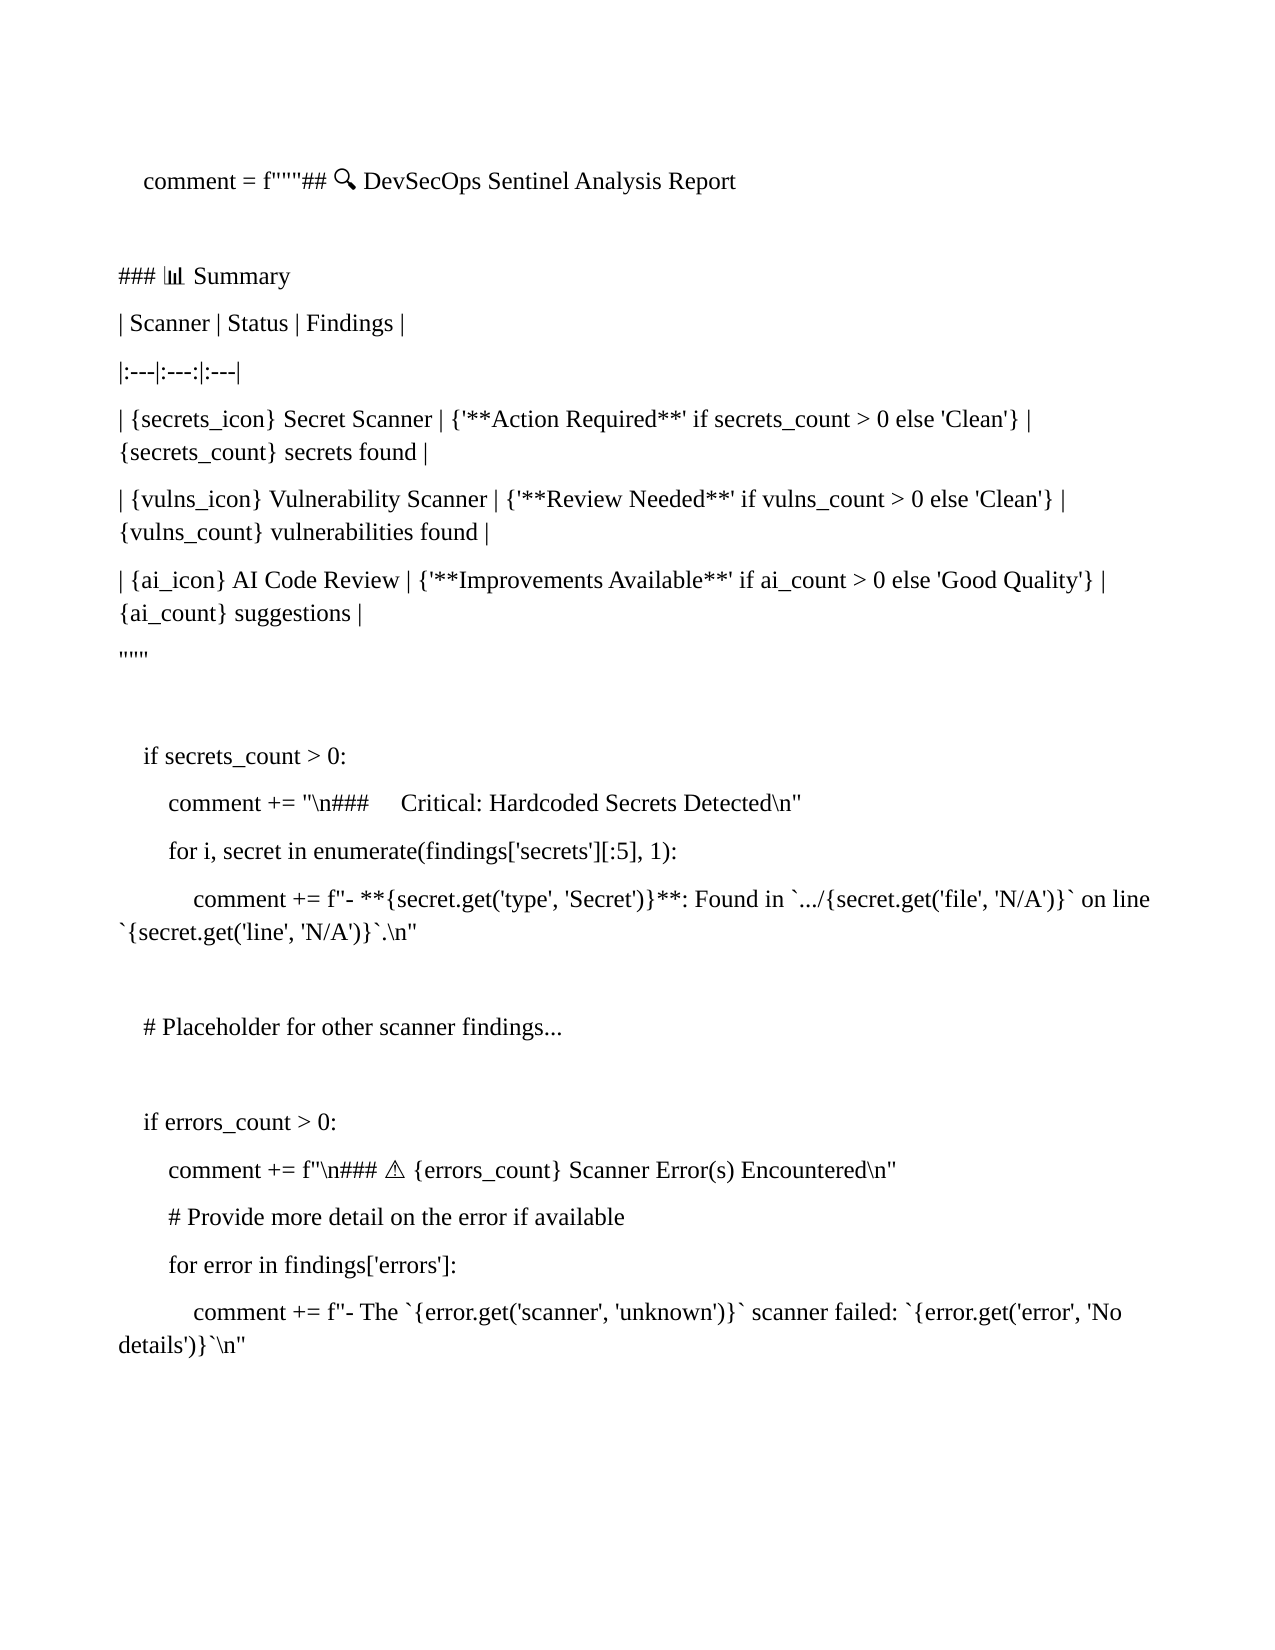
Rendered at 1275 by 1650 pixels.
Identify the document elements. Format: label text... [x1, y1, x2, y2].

text comment += f"- **{secret.get('type', 'Secret')}**: Found in `.../{secret.get('file', 'N/A')}` on line `{secret.get('line', 'N/A')}`.\n" [118, 884, 1157, 945]
text """ [118, 646, 1157, 674]
text | {ai_icon} AI Code Review | {'**Improvements Available**' if ai_count > 0 else 'Good Quality'} | {ai_count} suggestions | [118, 565, 1157, 627]
text ### 📊 Summary [118, 261, 1157, 290]
text for error in findings['errors']: [118, 1250, 1157, 1279]
text comment += f"- The `{error.get('scanner', 'unknown')}` scanner failed: `{error.get('error', 'No details')}`\n" [118, 1297, 1157, 1359]
text comment += "\n### 🔴 Critical: Hardcoded Secrets Detected\n" [118, 788, 1157, 817]
text |:---|:---:|:---| [118, 356, 1157, 385]
text | Scanner | Status | Findings | [118, 308, 1157, 337]
text | {vulns_icon} Vulnerability Scanner | {'**Review Needed**' if vulns_count > 0 else 'Clean'} | {vulns_count} vulnerabilities found | [118, 484, 1157, 546]
text # Provide more detail on the error if available [118, 1202, 1157, 1231]
text if secrets_count > 0: [118, 741, 1157, 769]
text if errors_count > 0: [118, 1107, 1157, 1136]
text comment += f"\n### ⚠️ {errors_count} Scanner Error(s) Encountered\n" [118, 1155, 1157, 1183]
text comment = f"""## 🔍 DevSecOps Sentinel Analysis Report [118, 166, 1157, 194]
text | {secrets_icon} Secret Scanner | {'**Action Required**' if secrets_count > 0 else 'Clean'} | {secrets_count} secrets found | [118, 404, 1157, 466]
text for i, secret in enumerate(findings['secrets'][:5], 1): [118, 836, 1157, 865]
text # Placeholder for other scanner findings... [118, 1012, 1157, 1041]
